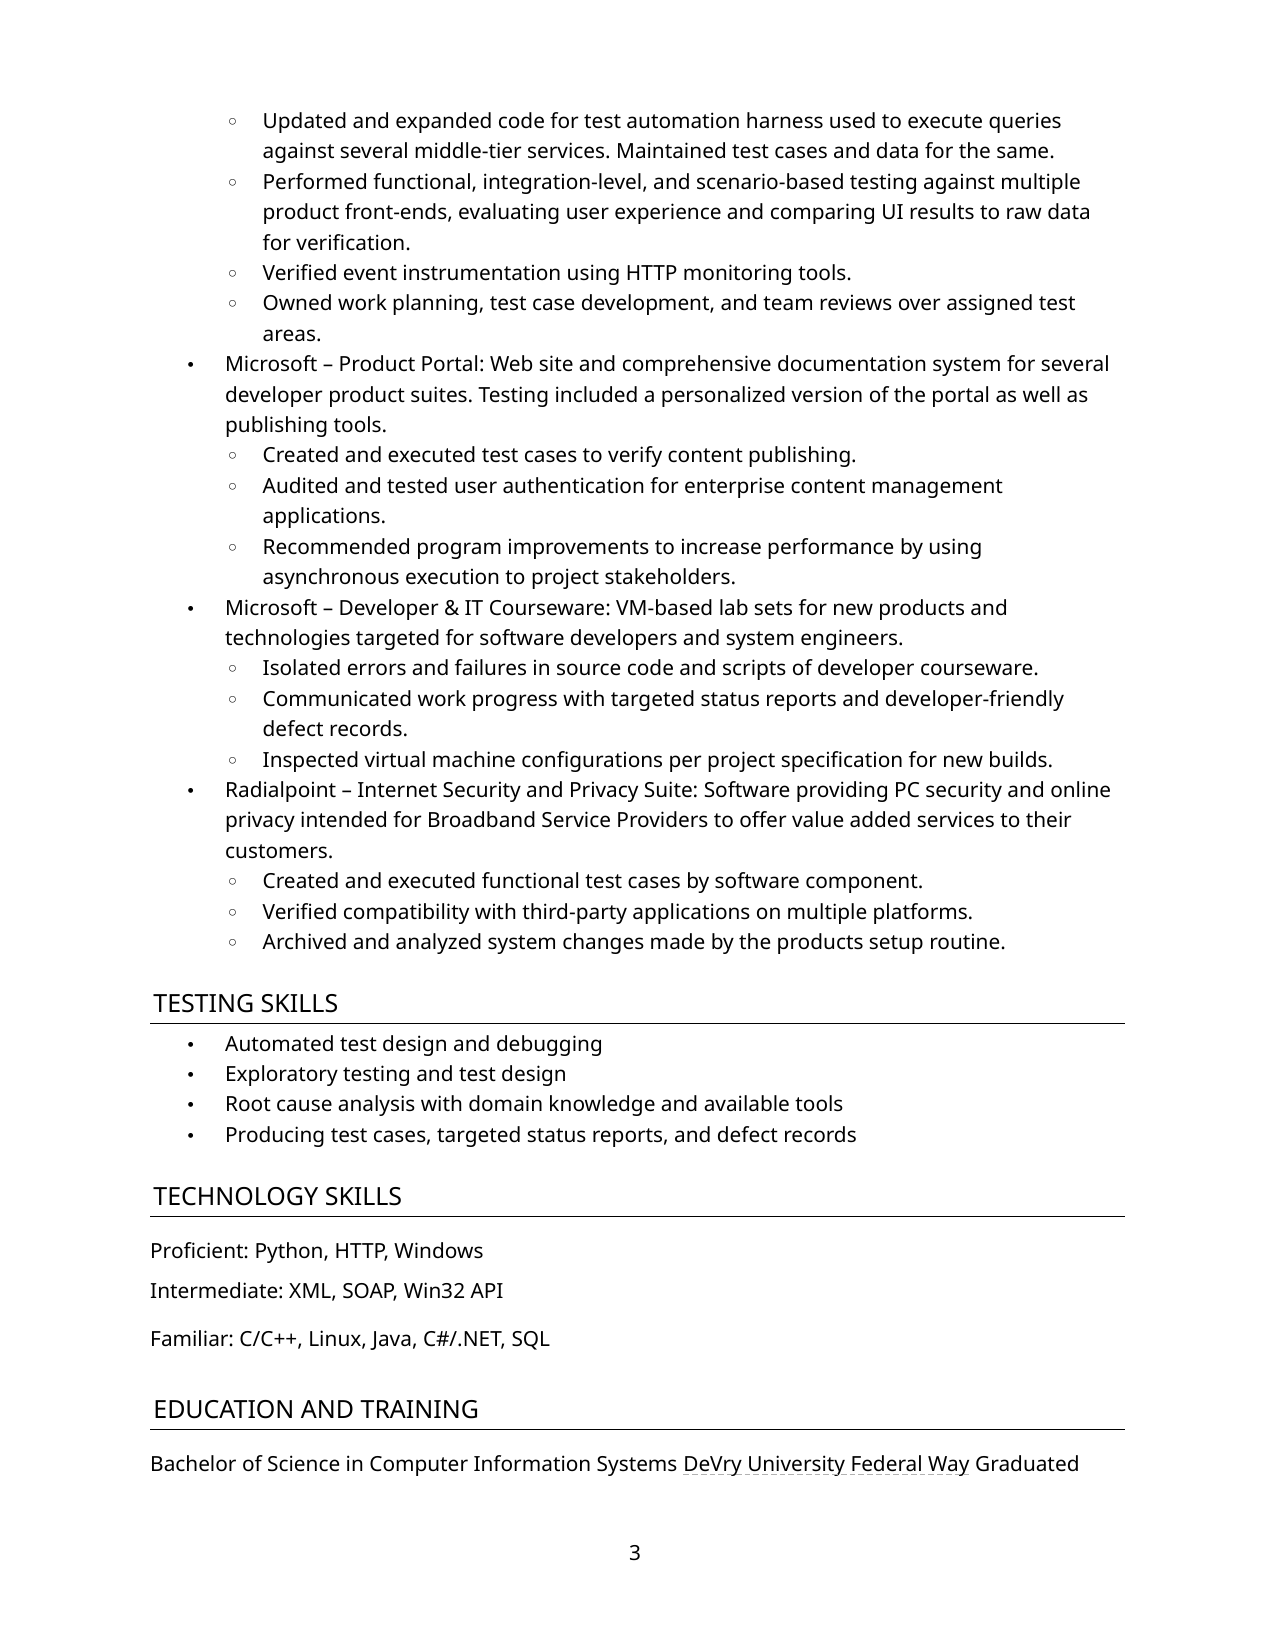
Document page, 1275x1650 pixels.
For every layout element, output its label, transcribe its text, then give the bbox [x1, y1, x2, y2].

list Communicated work progress with targeted status reports and developer-friendly defect records. [225, 684, 1125, 743]
list Isolated errors and failures in source code and scripts of developer courseware. [225, 653, 1125, 682]
list Radialpoint – Internet Security and Privacy Suite: Software providing PC security and online privacy intended for Broadband Service Providers to offer value added services to their customers. [187, 775, 1125, 864]
list Archived and analyzed system changes made by the products setup routine. [225, 927, 1125, 956]
list Microsoft – Developer & IT Courseware: VM-based lab sets for new products and technologies targeted for software developers and system engineers. [187, 593, 1125, 651]
list Producing test cases, targeted status reports, and defect records [187, 1120, 1125, 1148]
text Familiar: C/C++, Linux, Java, C#/.NET, SQL [150, 1324, 1125, 1352]
subtitle Education and Training [150, 1389, 1125, 1429]
list Owned work planning, test case development, and team reviews over assigned test areas. [225, 288, 1125, 347]
list Updated and expanded code for test automation harness used to execute queries against several middle-tier services. Maintained test cases and data for the same. [225, 106, 1125, 165]
text Bachelor of Science in Computer Information Systems DeVry University Federal Way Graduated [150, 1449, 1125, 1478]
subtitle Technology Skills [150, 1176, 1125, 1216]
list Microsoft – Product Portal: Web site and comprehensive documentation system for several developer product suites. Testing included a personalized version of the portal as well as publishing tools. [187, 349, 1125, 438]
list Verified compatibility with third-party applications on multiple platforms. [225, 897, 1125, 925]
list Automated test design and debugging [187, 1029, 1125, 1057]
list Created and executed test cases to verify content publishing. [225, 441, 1125, 469]
list Recommended program improvements to increase performance by using asynchronous execution to project stakeholders. [225, 532, 1125, 591]
list Exploratory testing and test design [187, 1059, 1125, 1087]
list Created and executed functional test cases by software component. [225, 866, 1125, 895]
list Audited and tested user authentication for enterprise content management applications. [225, 471, 1125, 530]
text Intermediate: XML, SOAP, Win32 API [150, 1276, 1125, 1304]
subtitle Testing Skills [150, 983, 1125, 1023]
text Proficient: Python, HTTP, Windows [150, 1236, 1125, 1265]
list Performed functional, integration-level, and scenario-based testing against multiple product front-ends, evaluating user experience and comparing UI results to raw data for verification. [225, 167, 1125, 256]
list Verified event instrumentation using HTTP monitoring tools. [225, 258, 1125, 286]
list Root cause analysis with domain knowledge and available tools [187, 1089, 1125, 1118]
list Inspected virtual machine configurations per project specification for new builds. [225, 745, 1125, 773]
